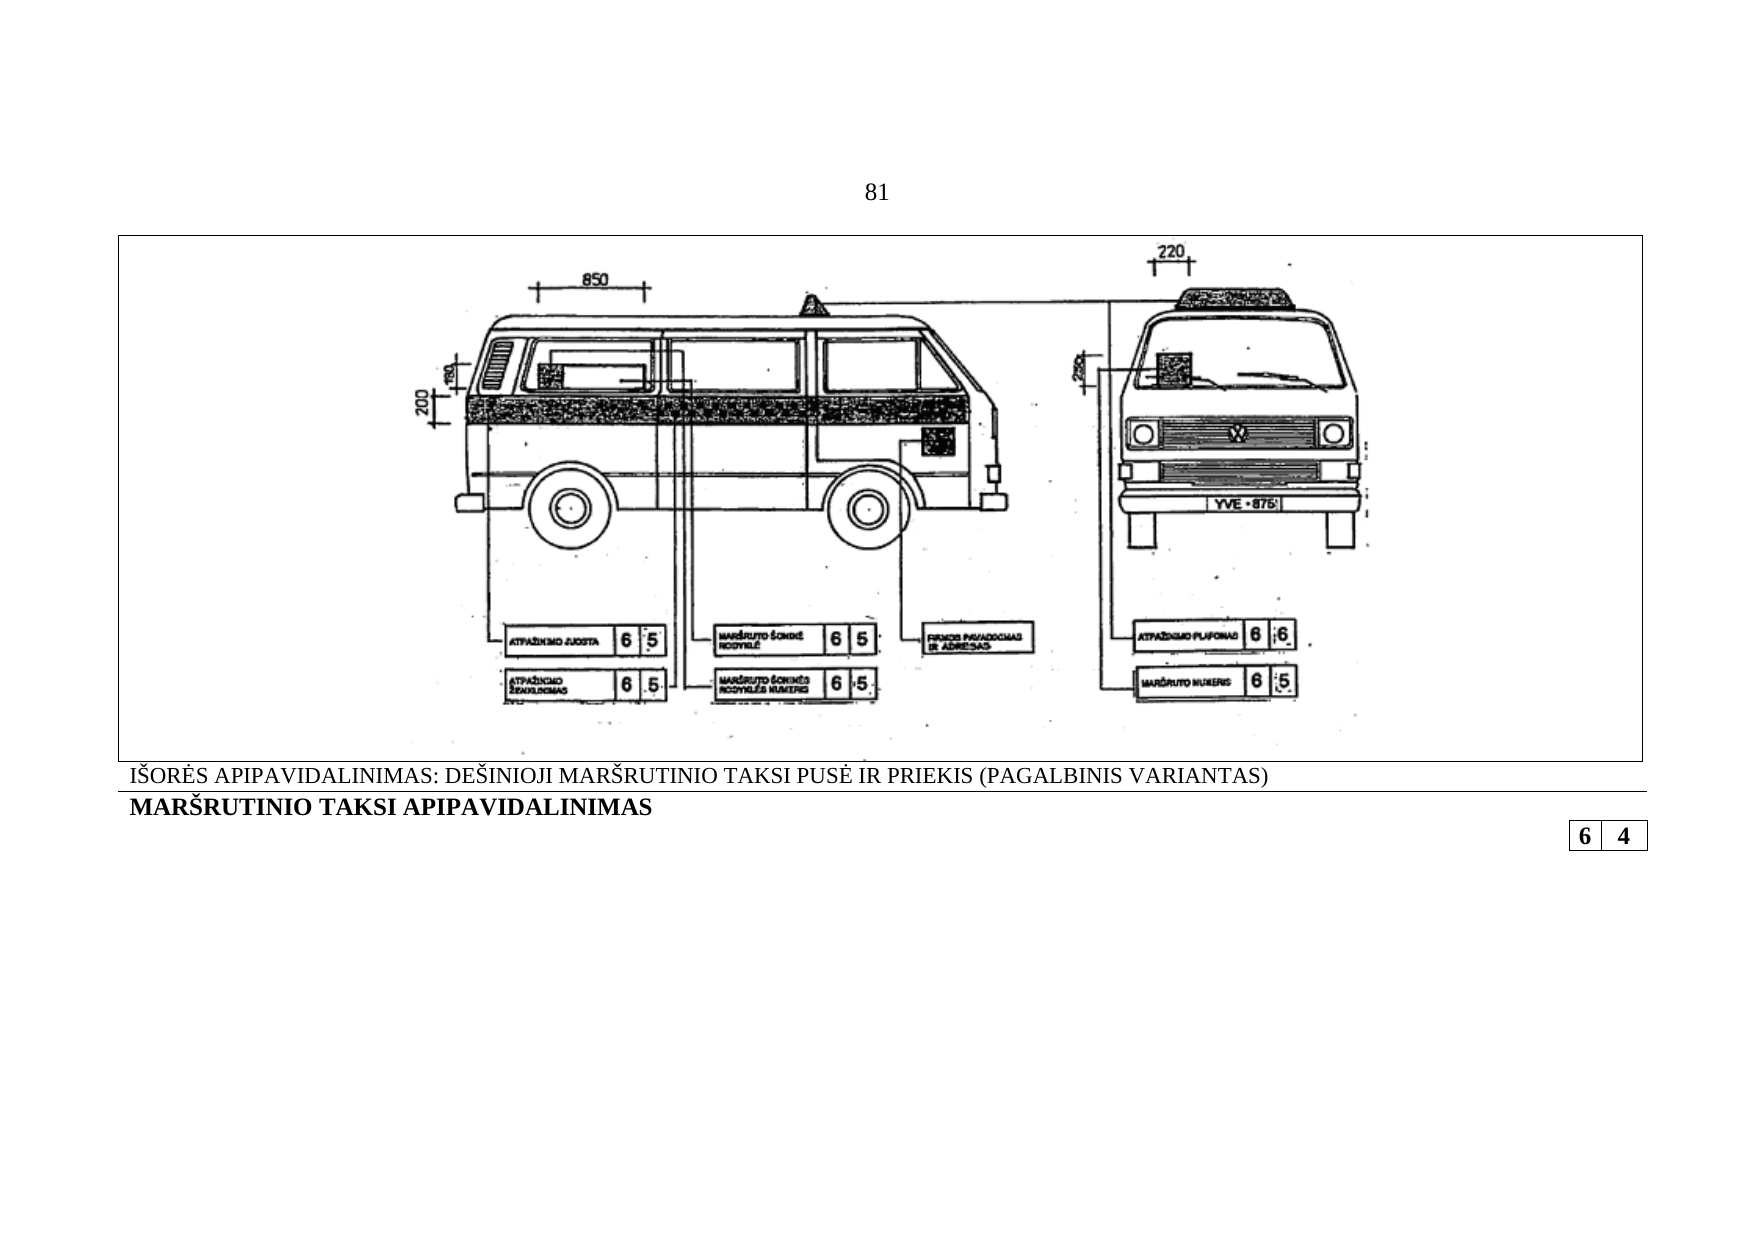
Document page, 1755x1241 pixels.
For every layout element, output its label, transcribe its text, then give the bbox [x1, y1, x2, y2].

table_cell MARŠRUTINIO TAKSI APIPAVIDALINIMAS [118, 792, 1570, 850]
table_cell IŠORĖS APIPAVIDALINIMAS: DEŠINIOJI MARŠRUTINIO TAKSI PUSĖ IR PRIEKIS (PAGALBINIS VARIANTAS) [118, 762, 1642, 791]
table_header [1390, 236, 1642, 761]
table_cell 6 [1570, 821, 1601, 850]
table_header [1643, 235, 1647, 761]
table_cell [1570, 792, 1601, 820]
table_cell [1601, 792, 1647, 820]
table_cell 4 [1602, 821, 1647, 850]
table_header [119, 236, 403, 761]
table_cell [1642, 761, 1647, 791]
